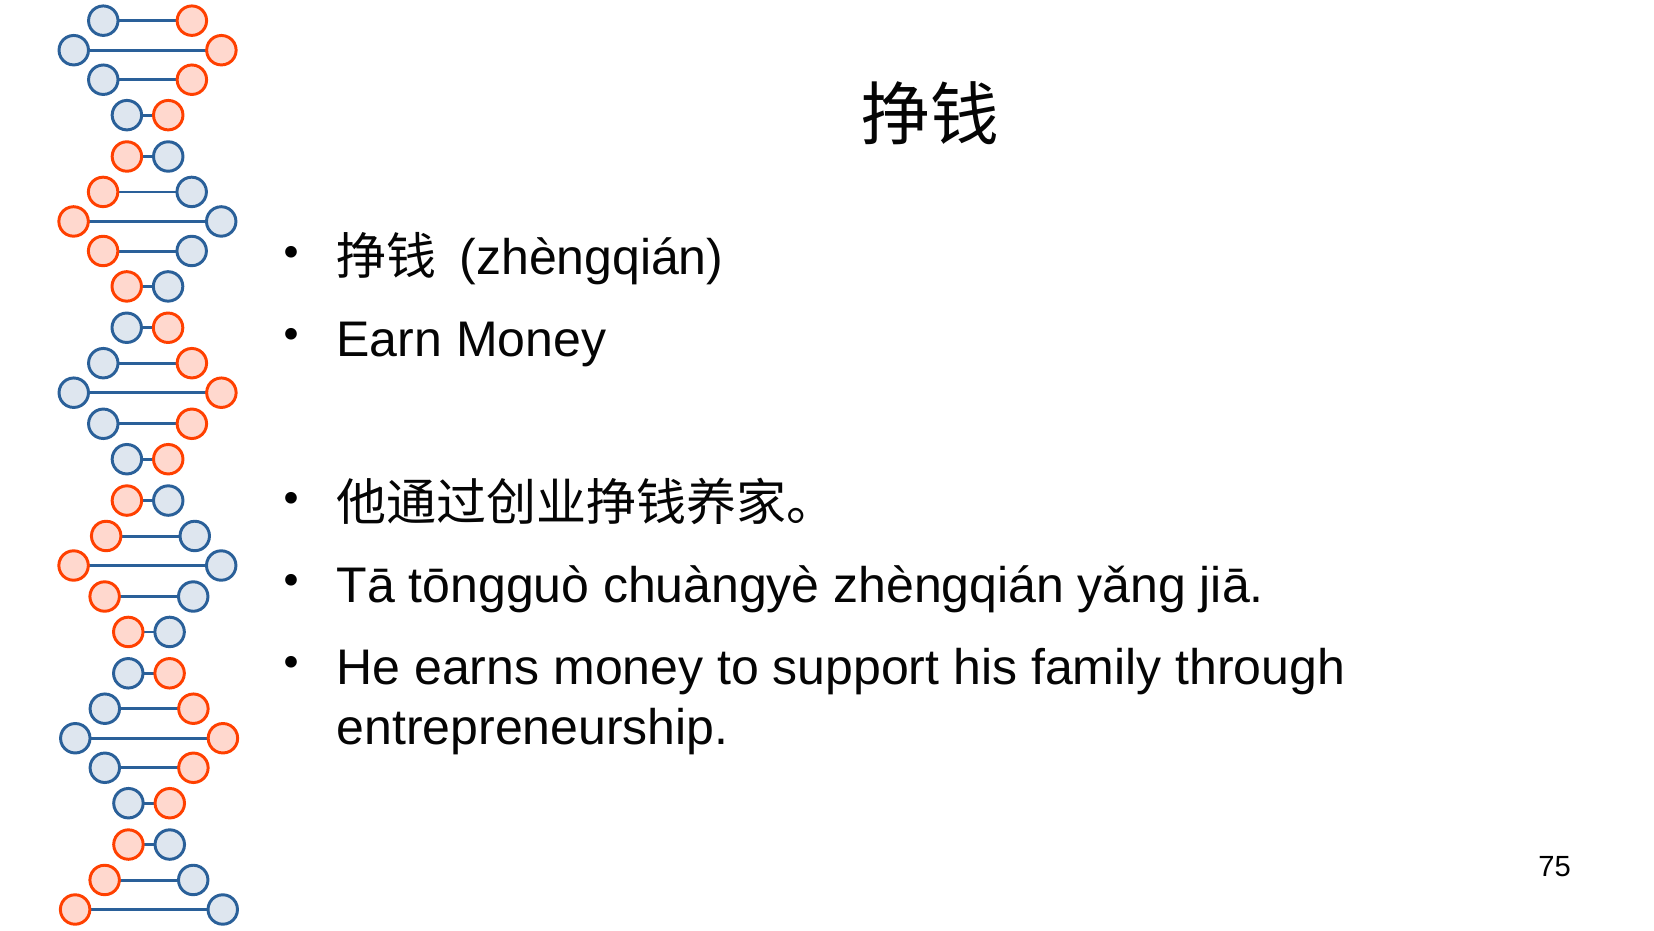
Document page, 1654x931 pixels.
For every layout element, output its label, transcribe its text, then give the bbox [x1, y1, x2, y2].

list 挣钱 (zhèngqián) Earn Money 他通过创业挣钱养家。 Tā tōngguò chuàngyè zhèngqián yǎng jiā. He earns money to support his family through entrepreneurship. [265, 224, 1595, 764]
title 挣钱 [265, 35, 1595, 189]
